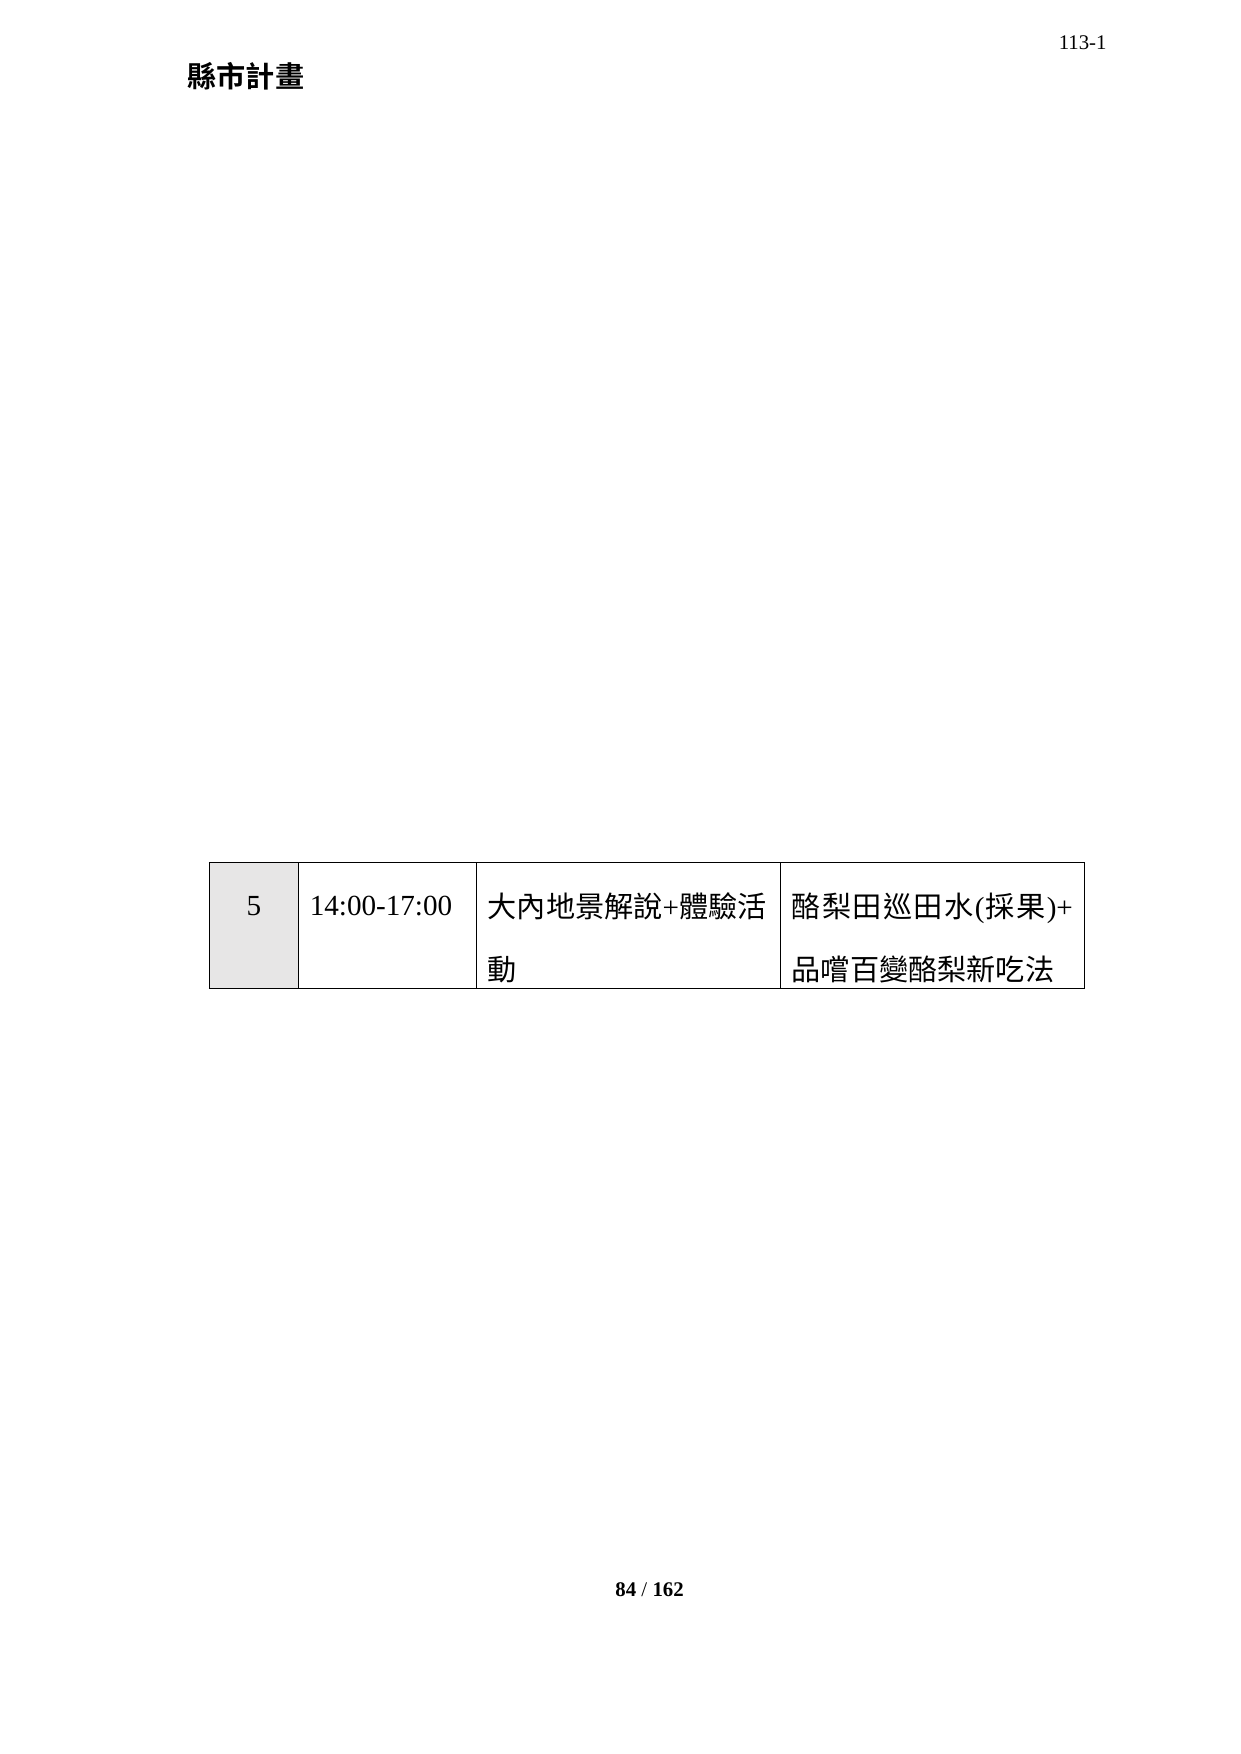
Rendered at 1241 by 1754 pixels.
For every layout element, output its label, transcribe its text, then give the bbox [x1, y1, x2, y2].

table_cell 5 [210, 863, 298, 988]
table_cell 酪梨田巡田水(採果)+品嚐百變酪梨新吃法 [781, 863, 1084, 988]
table_cell 14:00-17:00 [299, 863, 476, 988]
table_cell 大內地景解說+體驗活動 [477, 863, 780, 988]
